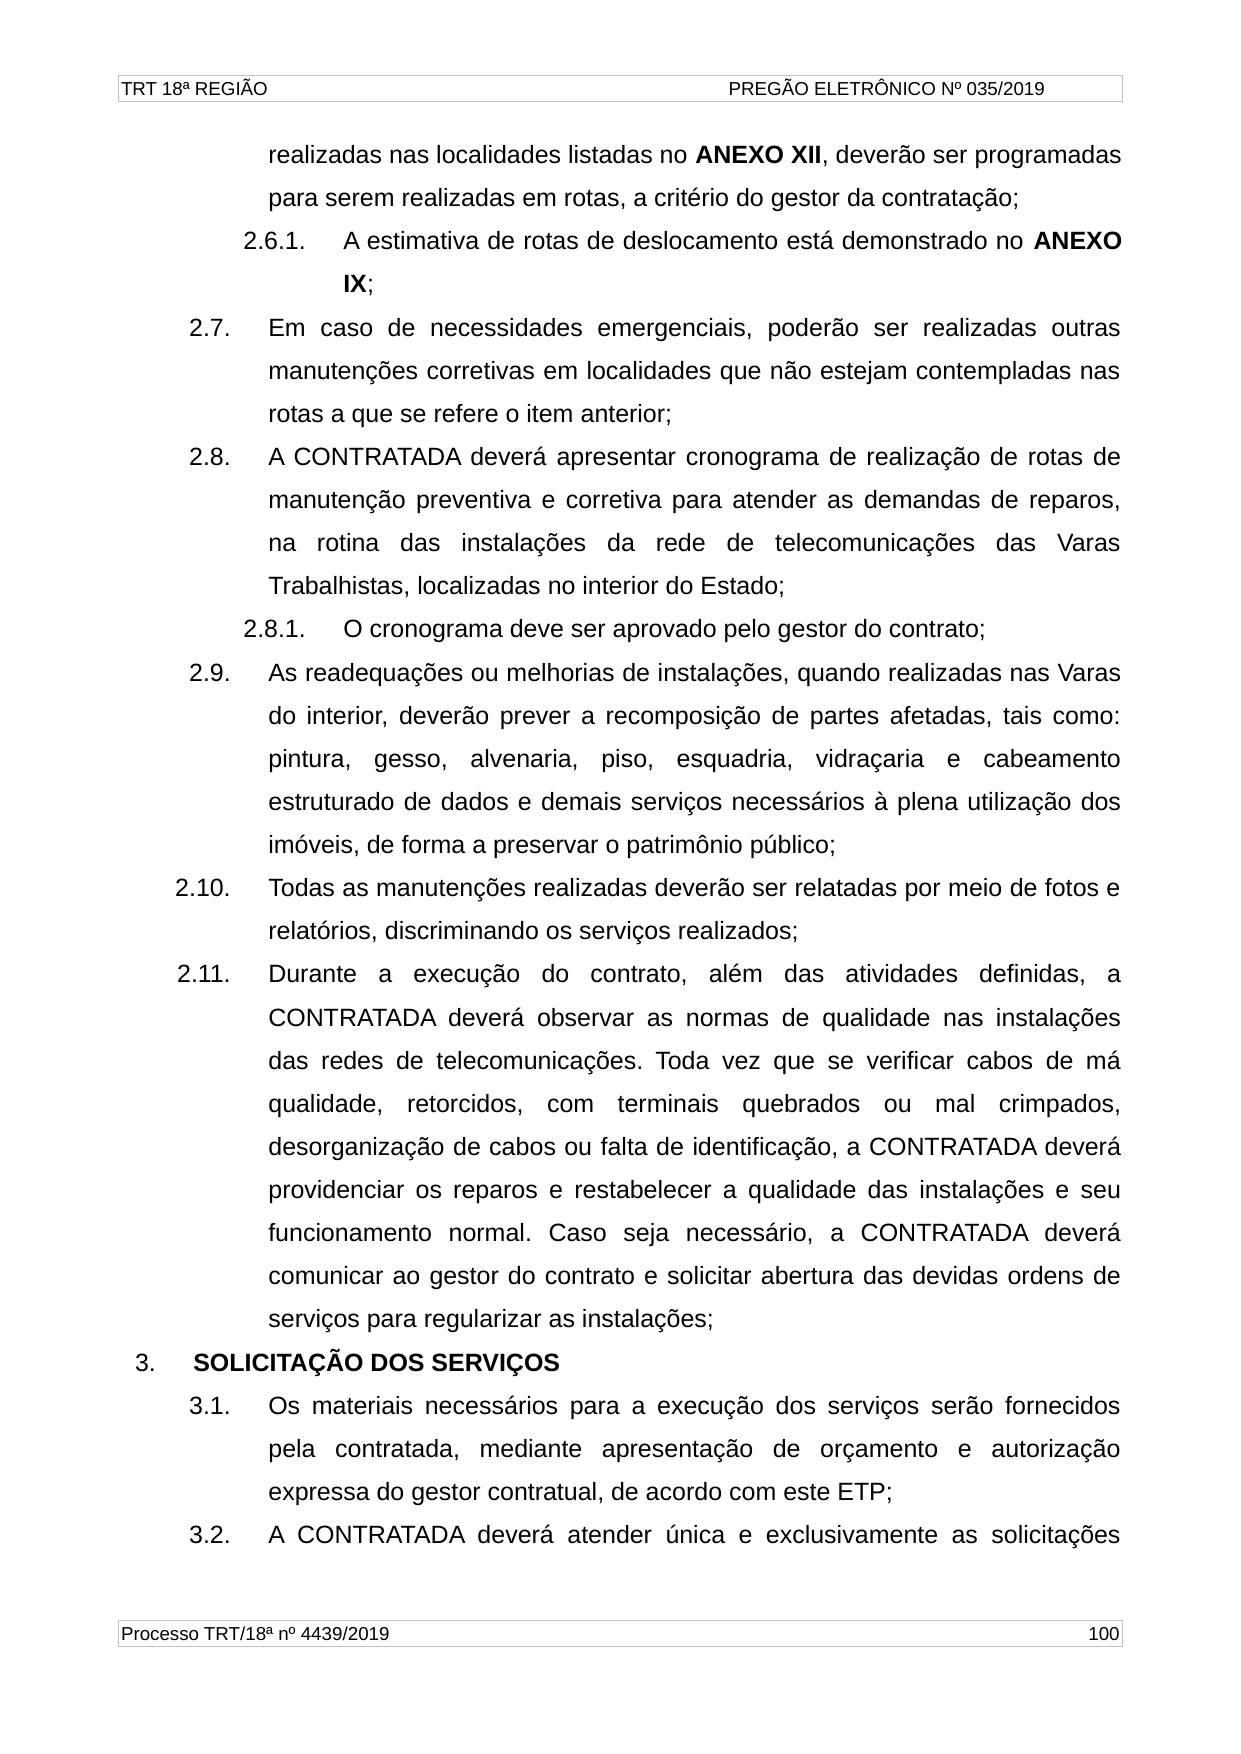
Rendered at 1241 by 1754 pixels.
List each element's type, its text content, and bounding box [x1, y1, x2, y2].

list realizadas nas localidades listadas no ANEXO XII, deverão ser programadas para serem realizadas em rotas, a critério do gestor da contratação; [231, 140, 1122, 212]
list Todas as manutenções realizadas deverão ser relatadas por meio de fotos e relatórios, discriminando os serviços realizados; [231, 873, 1122, 945]
list A CONTRATADA deverá atender única e exclusivamente as solicitações [231, 1520, 1122, 1549]
list O cronograma deve ser aprovado pelo gestor do contrato; [306, 614, 1122, 643]
list As readequações ou melhorias de instalações, quando realizadas nas Varas do interior, deverão prever a recomposição de partes afetadas, tais como: pintura, gesso, alvenaria, piso, esquadria, vidraçaria e cabeamento estruturado de dados e demais serviços necessários à plena utilização dos imóveis, de forma a preservar o patrimônio público; [231, 657, 1122, 859]
list SOLICITAÇÃO DOS SERVIÇOS [156, 1347, 1122, 1376]
list Durante a execução do contrato, além das atividades definidas, a CONTRATADA deverá observar as normas de qualidade nas instalações das redes de telecomunicações. Toda vez que se verificar cabos de má qualidade, retorcidos, com terminais quebrados ou mal crimpados, desorganização de cabos ou falta de identificação, a CONTRATADA deverá providenciar os reparos e restabelecer a qualidade das instalações e seu funcionamento normal. Caso seja necessário, a CONTRATADA deverá comunicar ao gestor do contrato e solicitar abertura das devidas ordens de serviços para regularizar as instalações; [231, 959, 1122, 1333]
list Os materiais necessários para a execução dos serviços serão fornecidos pela contratada, mediante apresentação de orçamento e autorização expressa do gestor contratual, de acordo com este ETP; [231, 1391, 1122, 1506]
list A CONTRATADA deverá apresentar cronograma de realização de rotas de manutenção preventiva e corretiva para atender as demandas de reparos, na rotina das instalações da rede de telecomunicações das Varas Trabalhistas, localizadas no interior do Estado; [231, 442, 1122, 600]
list Em caso de necessidades emergenciais, poderão ser realizadas outras manutenções corretivas em localidades que não estejam contempladas nas rotas a que se refere o item anterior; [231, 312, 1122, 427]
list A estimativa de rotas de deslocamento está demonstrado no ANEXO IX; [306, 226, 1122, 298]
